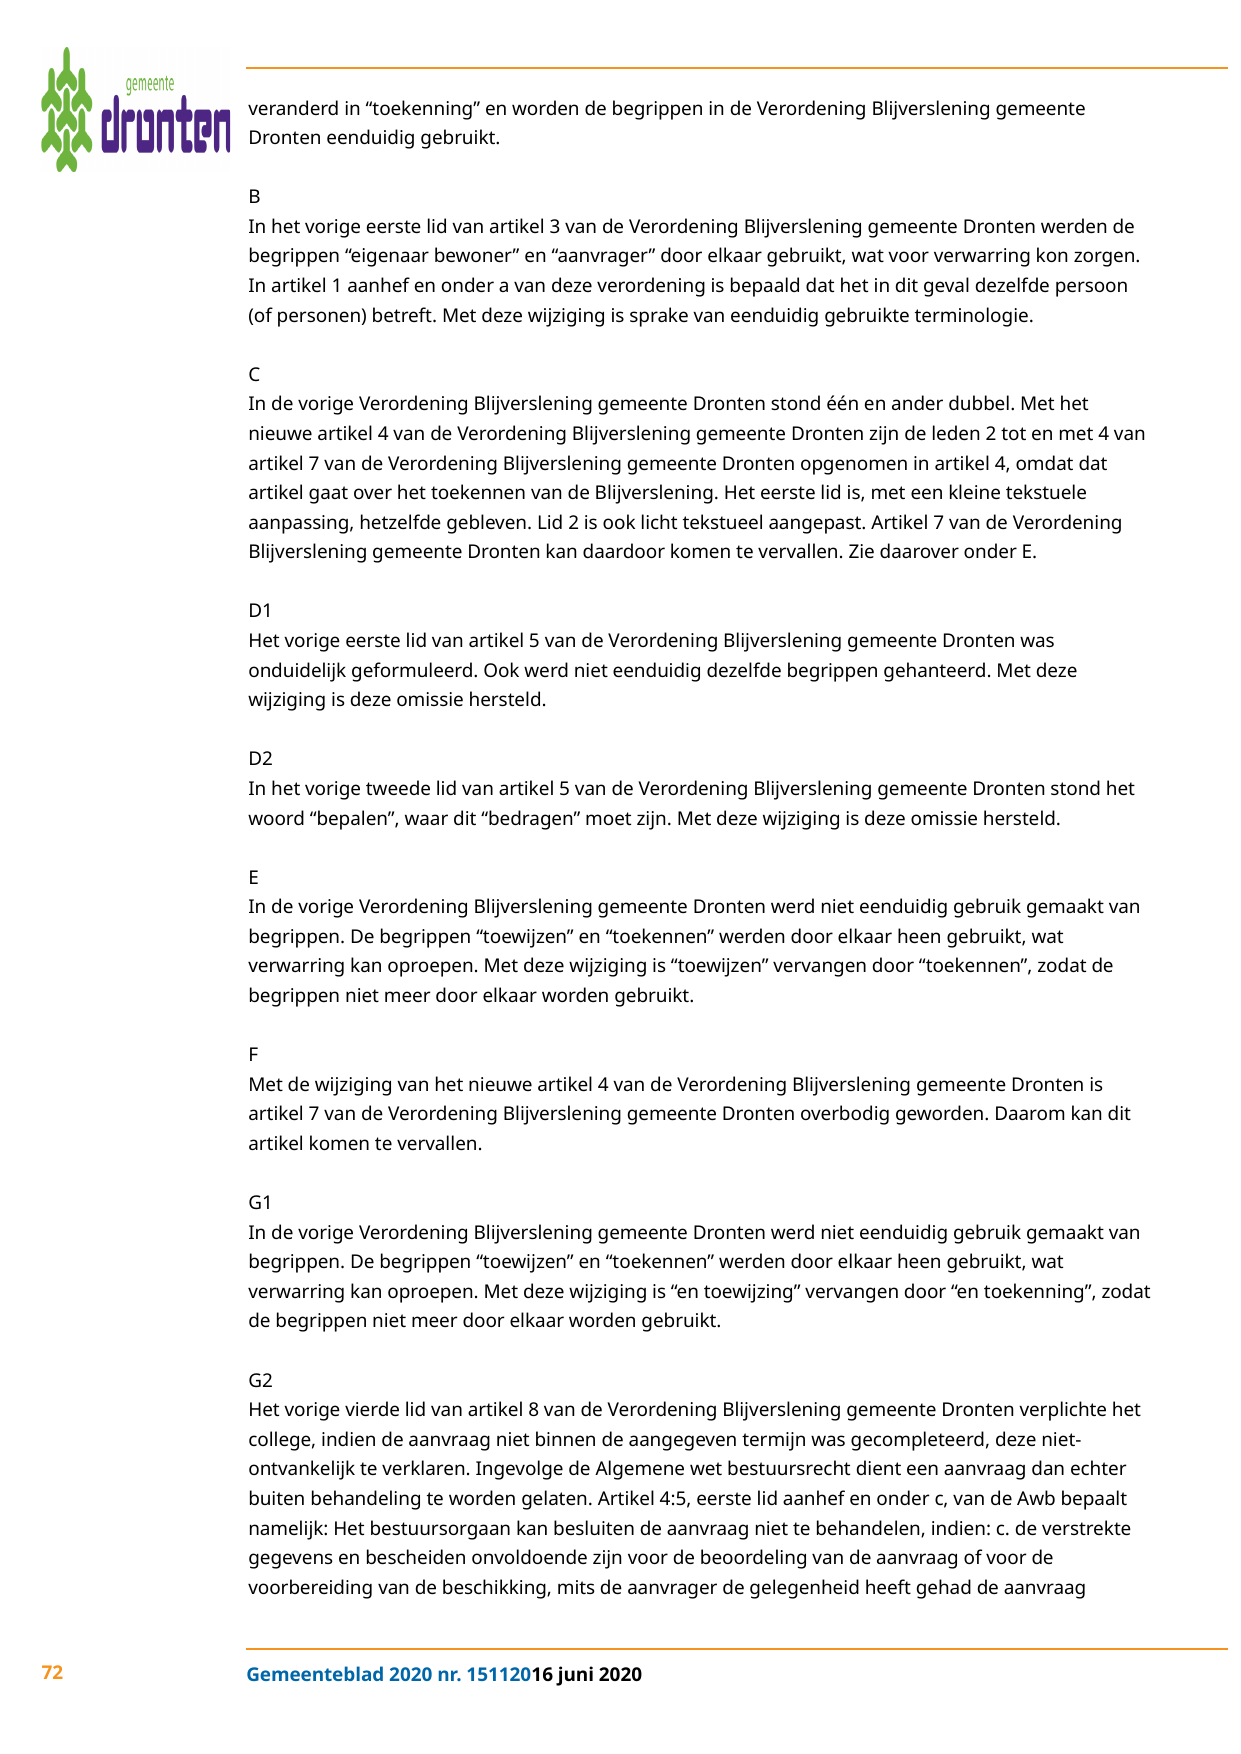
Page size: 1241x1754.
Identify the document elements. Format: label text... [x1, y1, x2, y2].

text In de vorige Verordening Blijverslening gemeente Dronten werd niet eenduidig gebruik gemaakt van begrippen. De begrippen “toewijzen” en “toekennen” werden door elkaar heen gebruikt, wat verwarring kan oproepen. Met deze wijziging is “toewijzen” vervangen door “toekennen”, zodat de begrippen niet meer door elkaar worden gebruikt. [248, 893, 1152, 1008]
text In de vorige Verordening Blijverslening gemeente Dronten stond één en ander dubbel. Met het nieuwe artikel 4 van de Verordening Blijverslening gemeente Dronten zijn de leden 2 tot en met 4 van artikel 7 van de Verordening Blijverslening gemeente Dronten opgenomen in artikel 4, omdat dat artikel gaat over het toekennen van de Blijverslening. Het eerste lid is, met een kleine tekstuele aanpassing, hetzelfde gebleven. Lid 2 is ook licht tekstueel aangepast. Artikel 7 van de Verordening Blijverslening gemeente Dronten kan daardoor komen te vervallen. Zie daarover onder E. [248, 391, 1152, 564]
text C [248, 361, 1152, 387]
text Met de wijziging van het nieuwe artikel 4 van de Verordening Blijverslening gemeente Dronten is artikel 7 van de Verordening Blijverslening gemeente Dronten overbodig geworden. Daarom kan dit artikel komen te vervallen. [248, 1071, 1152, 1156]
text G2 [248, 1367, 1152, 1393]
text G1 [248, 1189, 1152, 1215]
text B [248, 183, 1152, 209]
picture [41, 47, 231, 172]
text veranderd in “toekenning” en worden de begrippen in de Verordening Blijverslening gemeente Dronten eenduidig gebruikt. [248, 95, 1152, 150]
text Het vorige eerste lid van artikel 5 van de Verordening Blijverslening gemeente Dronten was onduidelijk geformuleerd. Ook werd niet eenduidig dezelfde begrippen gehanteerd. Met deze wijziging is deze omissie hersteld. [248, 627, 1152, 712]
text In het vorige tweede lid van artikel 5 van de Verordening Blijverslening gemeente Dronten stond het woord “bepalen”, waar dit “bedragen” moet zijn. Met deze wijziging is deze omissie hersteld. [248, 775, 1152, 831]
text D2 [248, 746, 1152, 771]
text In de vorige Verordening Blijverslening gemeente Dronten werd niet eenduidig gebruik gemaakt van begrippen. De begrippen “toewijzen” en “toekennen” werden door elkaar heen gebruikt, wat verwarring kan oproepen. Met deze wijziging is “en toewijzing” vervangen door “en toekenning”, zodat de begrippen niet meer door elkaar worden gebruikt. [248, 1219, 1152, 1333]
text In het vorige eerste lid van artikel 3 van de Verordening Blijverslening gemeente Dronten werden de begrippen “eigenaar bewoner” en “aanvrager” door elkaar gebruikt, wat voor verwarring kon zorgen. In artikel 1 aanhef en onder a van deze verordening is bepaald dat het in dit geval dezelfde persoon (of personen) betreft. Met deze wijziging is sprake van eenduidig gebruikte terminologie. [248, 213, 1152, 328]
text F [248, 1041, 1152, 1067]
text Het vorige vierde lid van artikel 8 van de Verordening Blijverslening gemeente Dronten verplichte het college, indien de aanvraag niet binnen de aangegeven termijn was gecompleteerd, deze niet-ontvankelijk te verklaren. Ingevolge de Algemene wet bestuursrecht dient een aanvraag dan echter buiten behandeling te worden gelaten. Artikel 4:5, eerste lid aanhef en onder c, van de Awb bepaalt namelijk: Het bestuursorgaan kan besluiten de aanvraag niet te behandelen, indien: c. de verstrekte gegevens en bescheiden onvoldoende zijn voor de beoordeling van de aanvraag of voor de voorbereiding van de beschikking, mits de aanvrager de gelegenheid heeft gehad de aanvraag [248, 1396, 1152, 1600]
text E [248, 864, 1152, 890]
text D1 [248, 598, 1152, 623]
